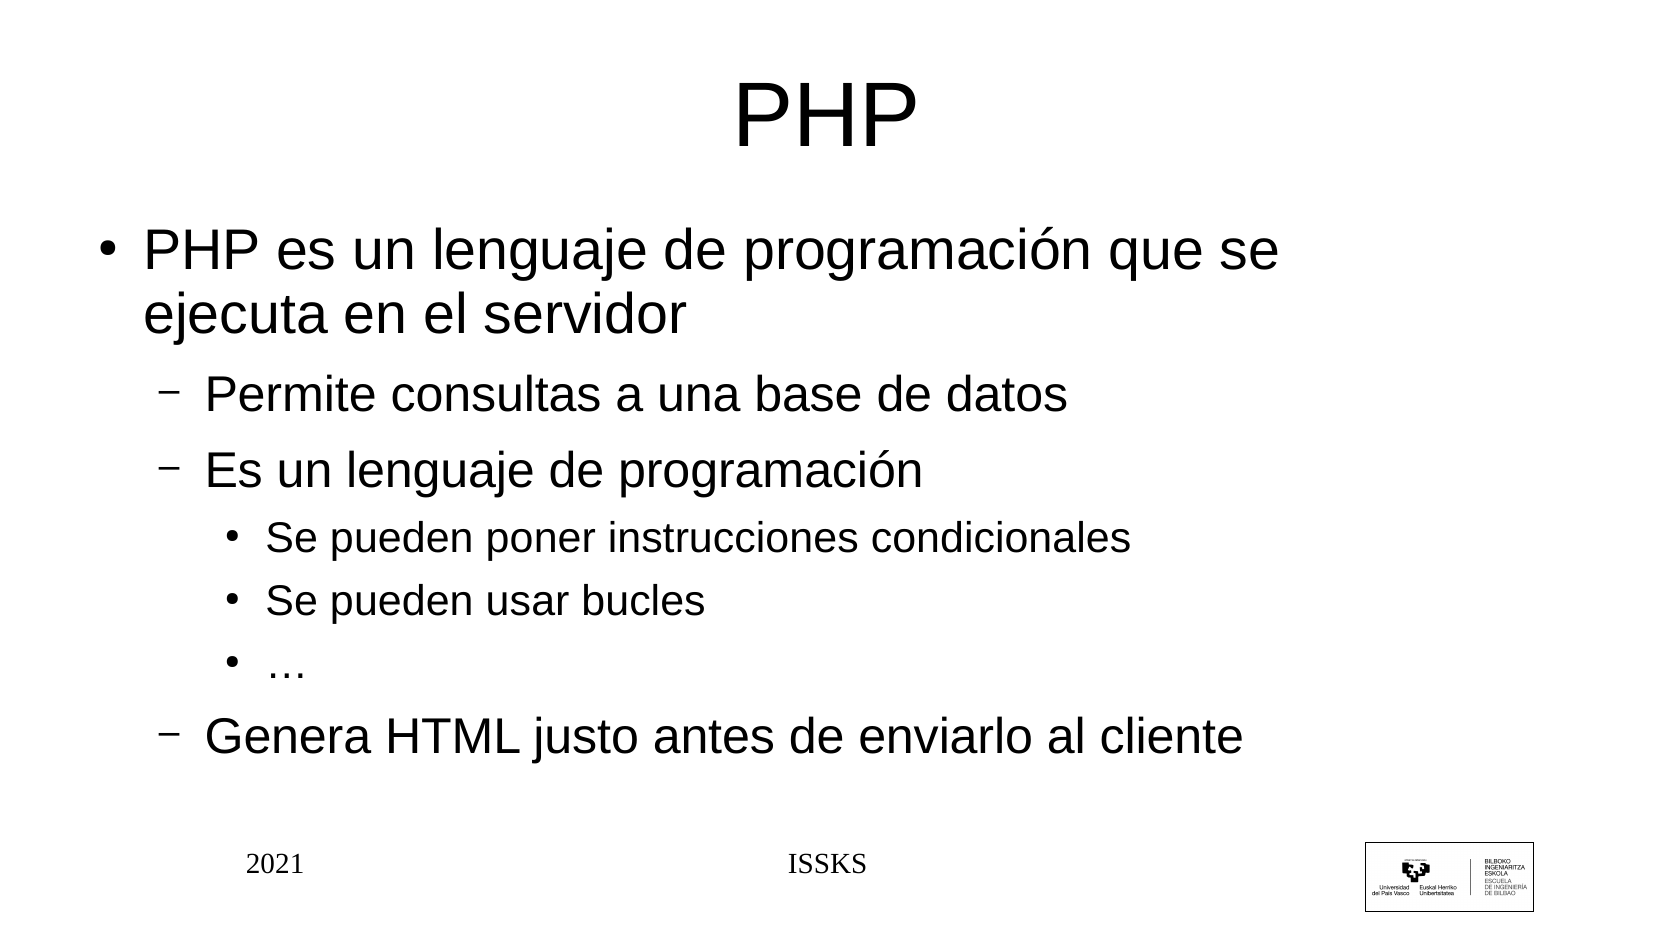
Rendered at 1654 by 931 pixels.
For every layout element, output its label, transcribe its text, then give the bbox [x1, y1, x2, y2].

picture [1366, 843, 1533, 911]
title PHP [82, 37, 1571, 193]
list PHP es un lenguaje de programación que se ejecuta en el servidor Permite consultas a una base de datos Es un lenguaje de programación Se pueden poner instrucciones condicionales Se pueden usar bucles … Genera HTML justo antes de enviarlo al cliente [82, 217, 1456, 766]
